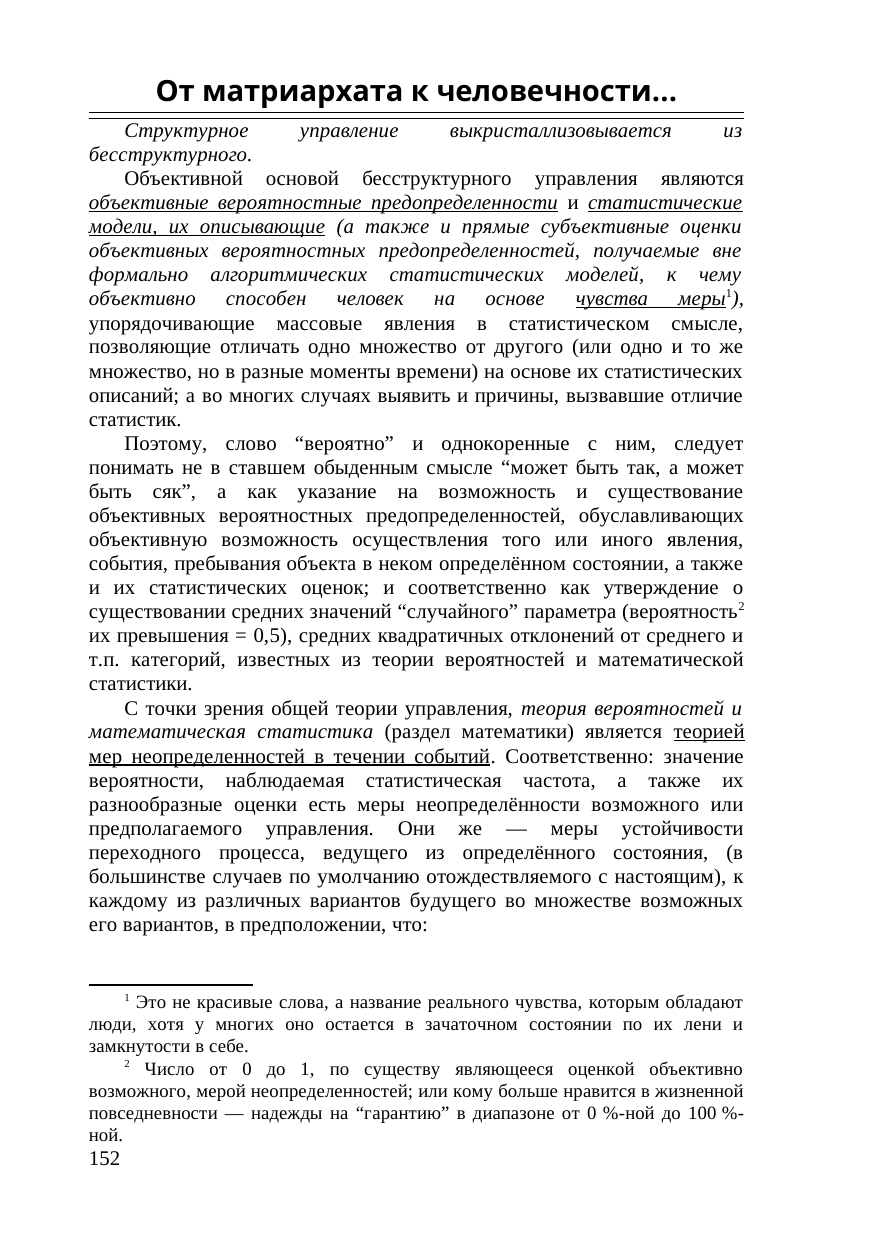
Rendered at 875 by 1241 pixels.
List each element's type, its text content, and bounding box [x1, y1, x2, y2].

text Это не красивые слова, а название реального чувства, которым обладают люди, хотя у многих оно остается в зачаточном состоянии по их лени и замкнутости в себе. [89, 991, 744, 1057]
text Структурное управление выкристаллизовывается из бесструктурного. [89, 119, 744, 166]
text Объективной основой бесструктурного управления являются объективные вероятностные предопределенности и статистические модели, их описывающие (а также и прямые субъективные оценки объективных вероятностных предопределенностей, получаемые вне формально алгоритмических статистических моделей, к чему объективно способен человек на основе чувства меры), упорядочивающие массовые явления в статистическом смысле, позволяющие отличать одно множество от другого (или одно и то же множество, но в разные моменты времени) на основе их статистических описаний; а во многих случаях выявить и причины, вызвавшие отличие статистик. [89, 166, 744, 431]
text Число от 0 до 1, по существу являющееся оценкой объективно возможного, мерой неопределенностей; или кому больше нравится в жизненной повседневности — надежды на “гарантию” в диапазоне от 0 %-ной до 100 %-ной. [89, 1057, 744, 1145]
text Поэтому, слово “вероятно” и однокоренные с ним, следует понимать не в ставшем обыденным смысле “может быть так, а может быть сяк”, а как указание на возможность и существование объективных вероятностных предопределенностей, обуславливающих объективную возможность осуществления того или иного явления, события, пребывания объекта в неком определённом состоянии, а также и их статистических оценок; и соответственно как утверждение о существовании средних значений “случайного” параметра (вероятность их превышения = 0,5), средних квадратичных отклонений от среднего и т.п. категорий, известных из теории вероятностей и математической статистики. [89, 431, 744, 695]
text С точки зрения общей теории управления, теория вероятностей и математическая статистика (раздел математики) является теорией мер неопределенностей в течении событий. Соответственно: значение вероятности, наблюдаемая статистическая частота, а также их разнообразные оценки есть меры неопределённости возможного или предполагаемого управления. Они же — меры устойчивости переходного процесса, ведущего из определённого состояния, (в большинстве случаев по умолчанию отождествляемого с настоящим), к каждому из различных вариантов будущего во множестве возможных его вариантов, в предположении, что: [89, 695, 744, 936]
